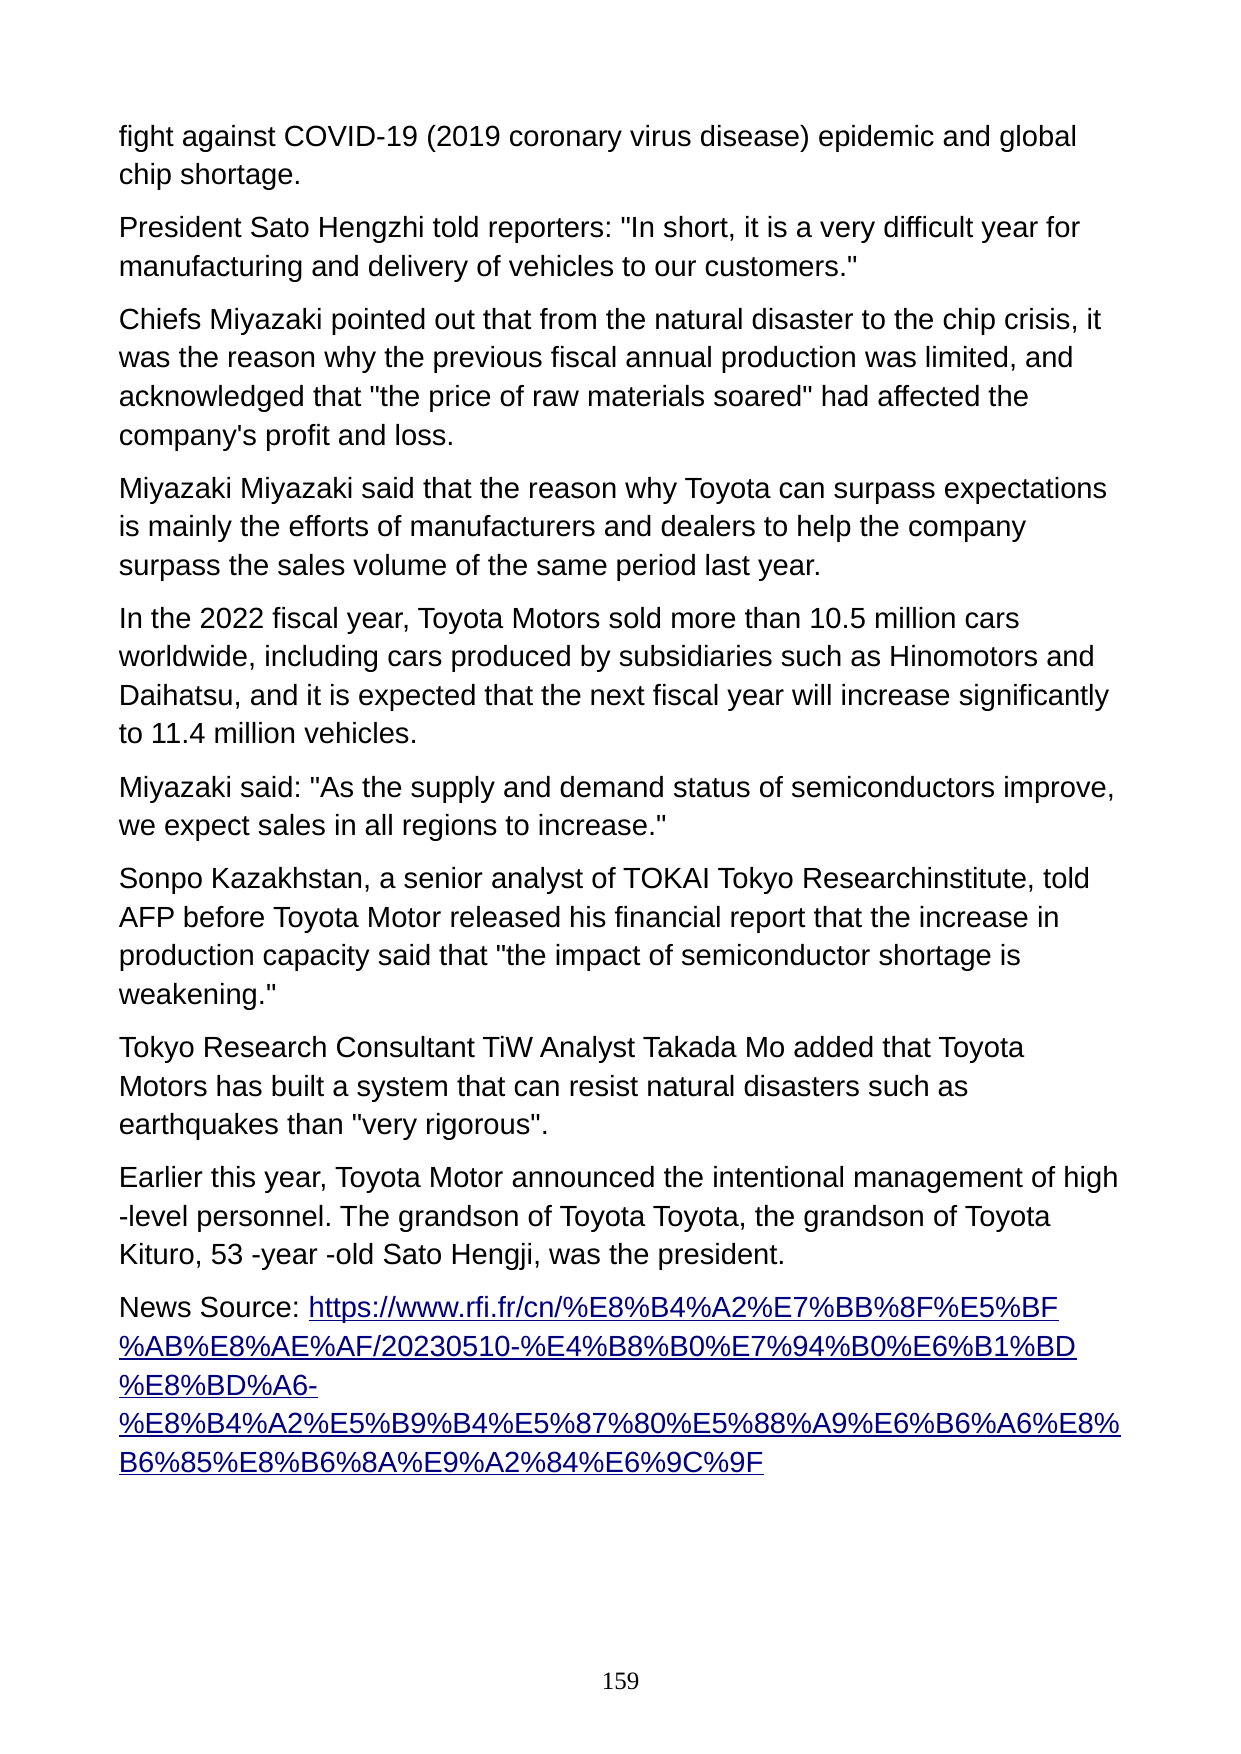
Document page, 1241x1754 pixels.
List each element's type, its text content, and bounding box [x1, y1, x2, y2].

text Tokyo Research Consultant TiW Analyst Takada Mo added that Toyota Motors has built a system that can resist natural disasters such as earthquakes than "very rigorous". [118, 1030, 1122, 1141]
text fight against COVID-19 (2019 coronary virus disease) epidemic and global chip shortage. [118, 118, 1122, 191]
text President Sato Hengzhi told reporters: "In short, it is a very difficult year for manufacturing and delivery of vehicles to our customers." [118, 210, 1122, 282]
text In the 2022 fiscal year, Toyota Motors sold more than 10.5 million cars worldwide, including cars produced by subsidiaries such as Hinomotors and Daihatsu, and it is expected that the next fiscal year will increase significantly to 11.4 million vehicles. [118, 601, 1122, 750]
text Miyazaki said: "As the supply and demand status of semiconductors improve, we expect sales in all regions to increase." [118, 769, 1122, 842]
text Miyazaki Miyazaki said that the reason why Toyota can surpass expectations is mainly the efforts of manufacturers and dealers to help the company surpass the sales volume of the same period last year. [118, 471, 1122, 581]
text Sonpo Kazakhstan, a senior analyst of TOKAI Tokyo Researchinstitute, told AFP before Toyota Motor released his financial report that the increase in production capacity said that "the impact of semiconductor shortage is weakening." [118, 861, 1122, 1010]
text Earlier this year, Toyota Motor announced the intentional management of high -level personnel. The grandson of Toyota Toyota, the grandson of Toyota Kituro, 53 -year -old Sato Hengji, was the president. [118, 1160, 1122, 1271]
text News Source: https://www.rfi.fr/cn/%E8%B4%A2%E7%BB%8F%E5%BF%AB%E8%AE%AF/20230510-%E4%B8%B0%E7%94%B0%E6%B1%BD%E8%BD%A6-%E8%B4%A2%E5%B9%B4%E5%87%80%E5%88%A9%E6%B6%A6%E8%B6%85%E8%B6%8A%E9%A2%84%E6%9C%9F [118, 1290, 1122, 1478]
text Chiefs Miyazaki pointed out that from the natural disaster to the chip crisis, it was the reason why the previous fiscal annual production was limited, and acknowledged that "the price of raw materials soared" had affected the company's profit and loss. [118, 302, 1122, 451]
